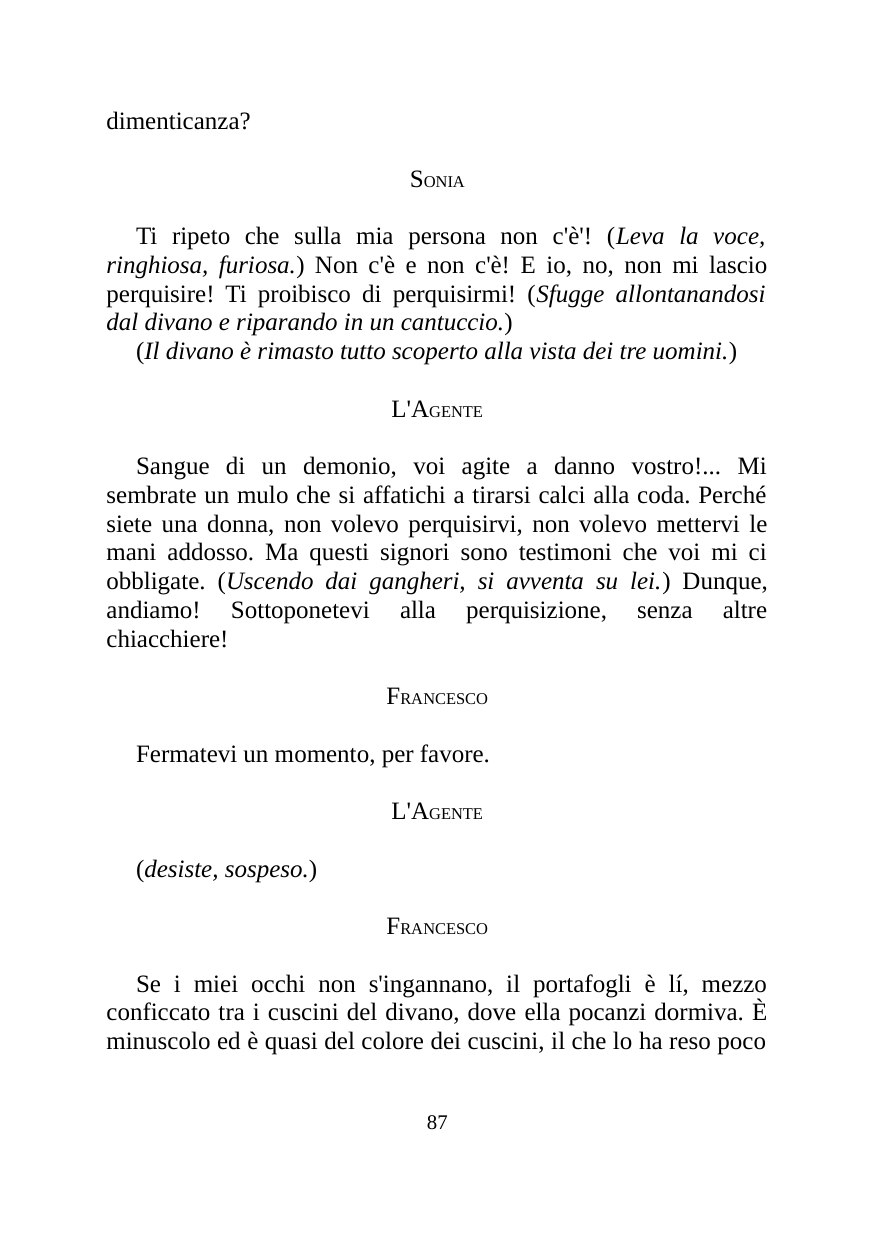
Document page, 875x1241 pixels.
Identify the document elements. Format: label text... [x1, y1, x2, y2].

text Sonia [106, 164, 768, 192]
text L'Agente [106, 796, 768, 825]
text (Il divano è rimasto tutto scoperto alla vista dei tre uomini.) [106, 336, 768, 365]
text Fermatevi un momento, per favore. [106, 739, 768, 767]
text dimenticanza? [106, 106, 768, 135]
text Ti ripeto che sulla mia persona non c'è'! (Leva la voce, ringhiosa, furiosa.) Non c'è e non c'è! E io, no, non mi lascio perquisire! Ti proibisco di perquisirmi! (Sfugge allontanandosi dal divano e riparando in un cantuccio.) [106, 221, 768, 336]
text Francesco [106, 911, 768, 940]
text Francesco [106, 681, 768, 710]
text L'Agente [106, 394, 768, 422]
text (desiste, sospeso.) [106, 854, 768, 882]
text Sangue di un demonio, voi agite a danno vostro!... Mi sembrate un mulo che si affatichi a tirarsi calci alla coda. Perché siete una donna, non volevo perquisirvi, non volevo mettervi le mani addosso. Ma questi signori sono testimoni che voi mi ci obbligate. (Uscendo dai gangheri, si avventa su lei.) Dunque, andiamo! Sottoponetevi alla perquisizione, senza altre chiacchiere! [106, 451, 768, 652]
text Se i miei occhi non s'ingannano, il portafogli è lí, mezzo conficcato tra i cuscini del divano, dove ella pocanzi dormiva. È minuscolo ed è quasi del colore dei cuscini, il che lo ha reso poco [106, 969, 768, 1055]
